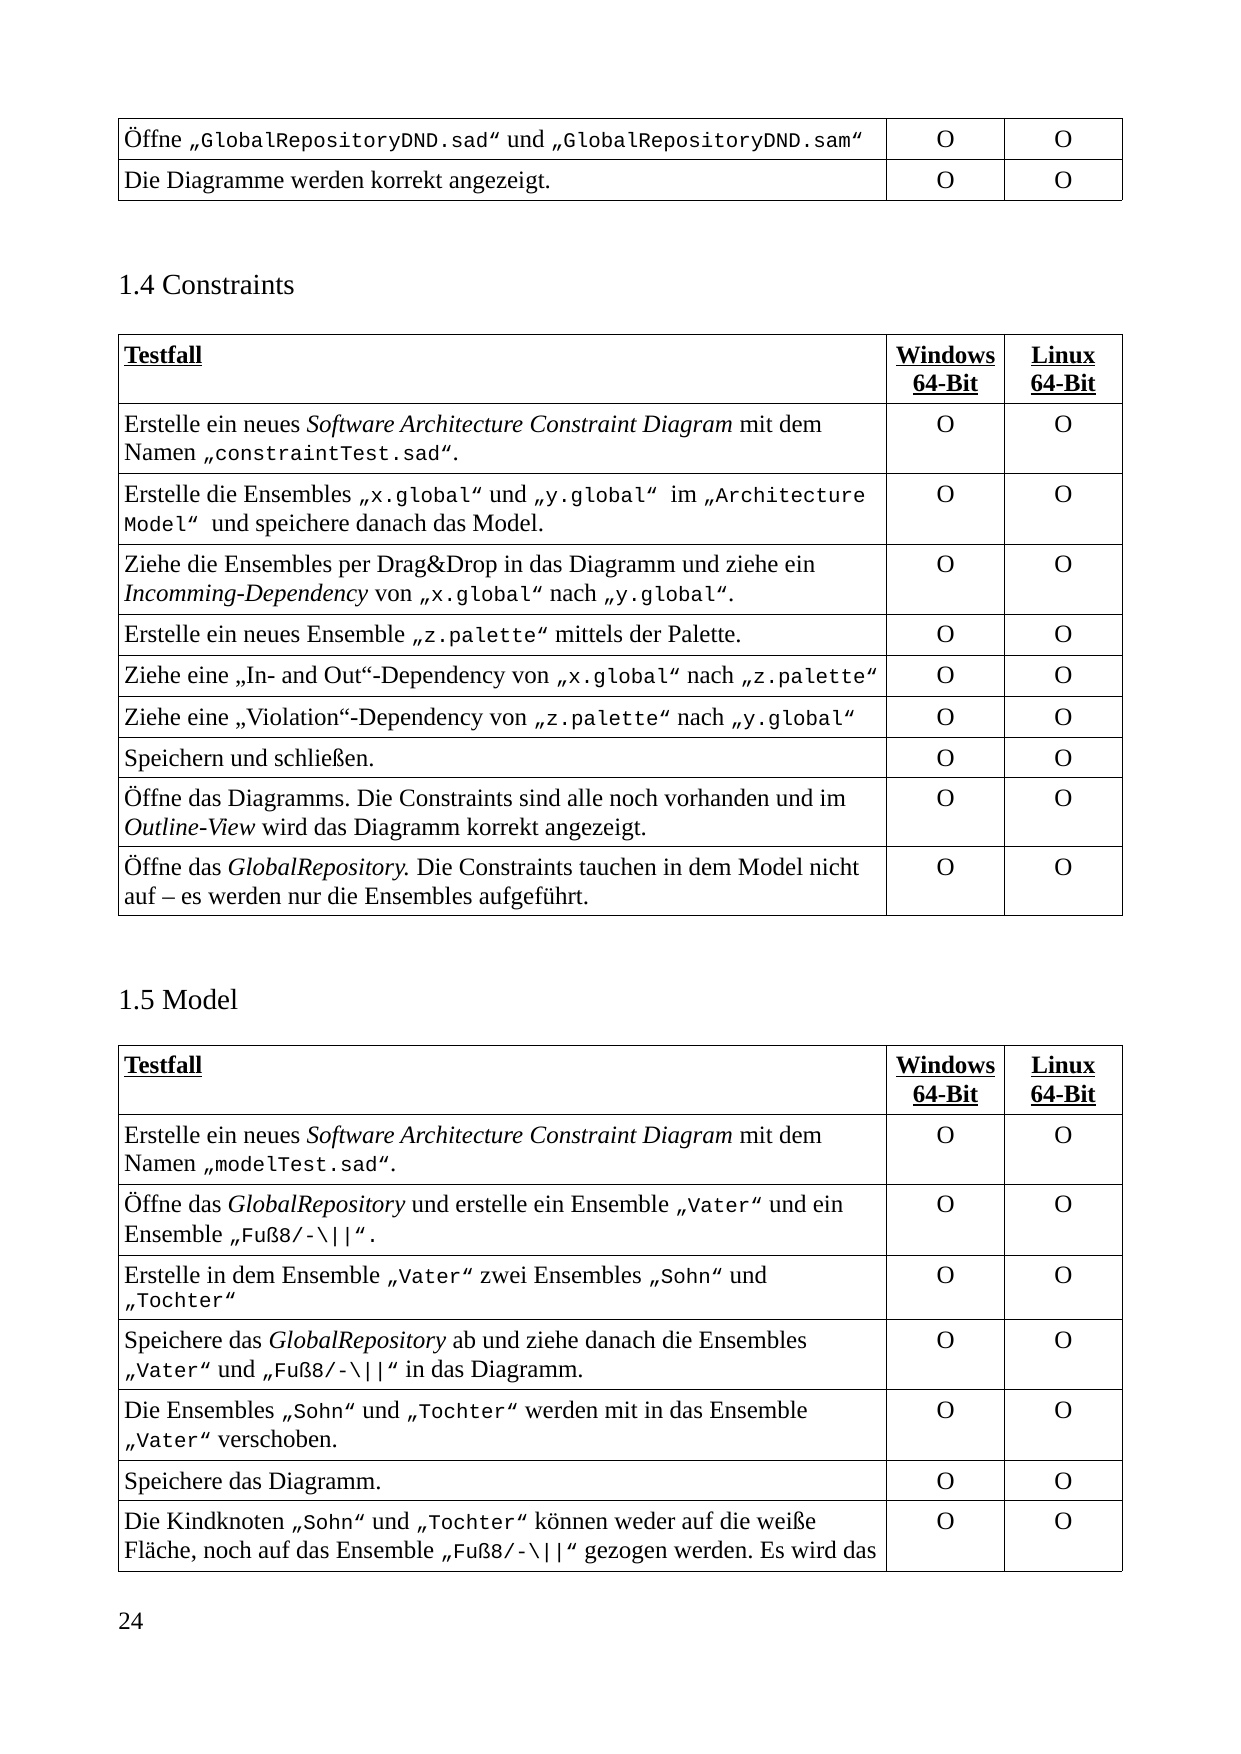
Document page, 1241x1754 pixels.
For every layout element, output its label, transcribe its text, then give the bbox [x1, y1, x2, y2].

table_cell Öffne das Diagramms. Die Constraints sind alle noch vorhanden und im Outline-View wird das Diagramm korrekt angezeigt. [119, 778, 886, 846]
table_cell O [1005, 1115, 1122, 1184]
table_cell O [887, 738, 1004, 777]
table_cell O [887, 404, 1004, 473]
table_cell Die Ensembles „Sohn“ und „Tochter“ werden mit in das Ensemble „Vater“ verschoben. [119, 1390, 886, 1460]
table_cell O [887, 847, 1004, 915]
table_cell Erstelle ein neues Software Architecture Constraint Diagram mit dem Namen „constraintTest.sad“. [119, 404, 886, 473]
table_cell Öffne „GlobalRepositoryDND.sad“ und „GlobalRepositoryDND.sam“ [119, 119, 886, 159]
table_cell Ziehe eine „Violation“-Dependency von „z.palette“ nach „y.global“ [119, 697, 886, 737]
table_cell O [1005, 404, 1122, 473]
table_header Testfall [119, 335, 886, 403]
table_cell Öffne das GlobalRepository. Die Constraints tauchen in dem Model nicht auf – es werden nur die Ensembles aufgeführt. [119, 847, 886, 915]
text 1.5 Model [118, 982, 1122, 1016]
table_cell O [887, 1501, 1004, 1571]
table_cell O [1005, 847, 1122, 915]
table_cell O [887, 1390, 1004, 1460]
table_cell O [1005, 697, 1122, 737]
table_cell Ziehe die Ensembles per Drag&Drop in das Diagramm und ziehe ein Incomming-Dependency von „x.global“ nach „y.global“. [119, 545, 886, 613]
table_cell O [887, 778, 1004, 846]
table_cell O [1005, 738, 1122, 777]
table_cell O [1005, 615, 1122, 654]
table_cell O [1005, 160, 1122, 199]
table_cell O [1005, 1256, 1122, 1319]
table_header Windows 64-Bit [887, 335, 1004, 403]
table_cell O [887, 160, 1004, 199]
table_cell Öffne das GlobalRepository und erstelle ein Ensemble „Vater“ und ein Ensemble „Fuß8/-\||“. [119, 1185, 886, 1254]
table_cell Speichern und schließen. [119, 738, 886, 777]
table_cell O [1005, 1320, 1122, 1389]
table_cell O [887, 474, 1004, 543]
table_cell O [887, 1185, 1004, 1254]
table_cell O [1005, 778, 1122, 846]
table_cell O [887, 545, 1004, 613]
table_cell O [887, 697, 1004, 737]
table_cell O [1005, 545, 1122, 613]
table_cell O [1005, 119, 1122, 159]
table_cell O [887, 119, 1004, 159]
table_cell Ziehe eine „In- and Out“-Dependency von „x.global“ nach „z.palette“ [119, 656, 886, 696]
table_cell O [887, 1461, 1004, 1500]
table_cell Speichere das GlobalRepository ab und ziehe danach die Ensembles „Vater“ und „Fuß8/-\||“ in das Diagramm. [119, 1320, 886, 1389]
table_cell Erstelle die Ensembles „x.global“ und „y.global“ im „Architecture Model“ und speichere danach das Model. [119, 474, 886, 543]
table_cell O [1005, 656, 1122, 696]
table_cell O [887, 1256, 1004, 1319]
table_cell Erstelle in dem Ensemble „Vater“ zwei Ensembles „Sohn“ und „Tochter“ [119, 1256, 886, 1319]
table_cell O [887, 656, 1004, 696]
table_cell O [1005, 1185, 1122, 1254]
table_cell O [1005, 1390, 1122, 1460]
table_cell O [1005, 474, 1122, 543]
table_cell O [887, 615, 1004, 654]
table_header Linux 64-Bit [1005, 1046, 1122, 1114]
table_cell Die Diagramme werden korrekt angezeigt. [119, 160, 886, 199]
table_cell O [1005, 1461, 1122, 1500]
table_cell Erstelle ein neues Ensemble „z.palette“ mittels der Palette. [119, 615, 886, 654]
table_cell O [887, 1320, 1004, 1389]
table_header Testfall [119, 1046, 886, 1114]
table_cell Die Kindknoten „Sohn“ und „Tochter“ können weder auf die weiße Fläche, noch auf das Ensemble „Fuß8/-\||“ gezogen werden. Es wird das [119, 1501, 886, 1571]
table_cell Erstelle ein neues Software Architecture Constraint Diagram mit dem Namen „modelTest.sad“. [119, 1115, 886, 1184]
text 1.4 Constraints [118, 267, 1122, 300]
table_cell Speichere das Diagramm. [119, 1461, 886, 1500]
table_cell O [887, 1115, 1004, 1184]
table_cell O [1005, 1501, 1122, 1571]
table_header Linux 64-Bit [1005, 335, 1122, 403]
table_header Windows 64-Bit [887, 1046, 1004, 1114]
